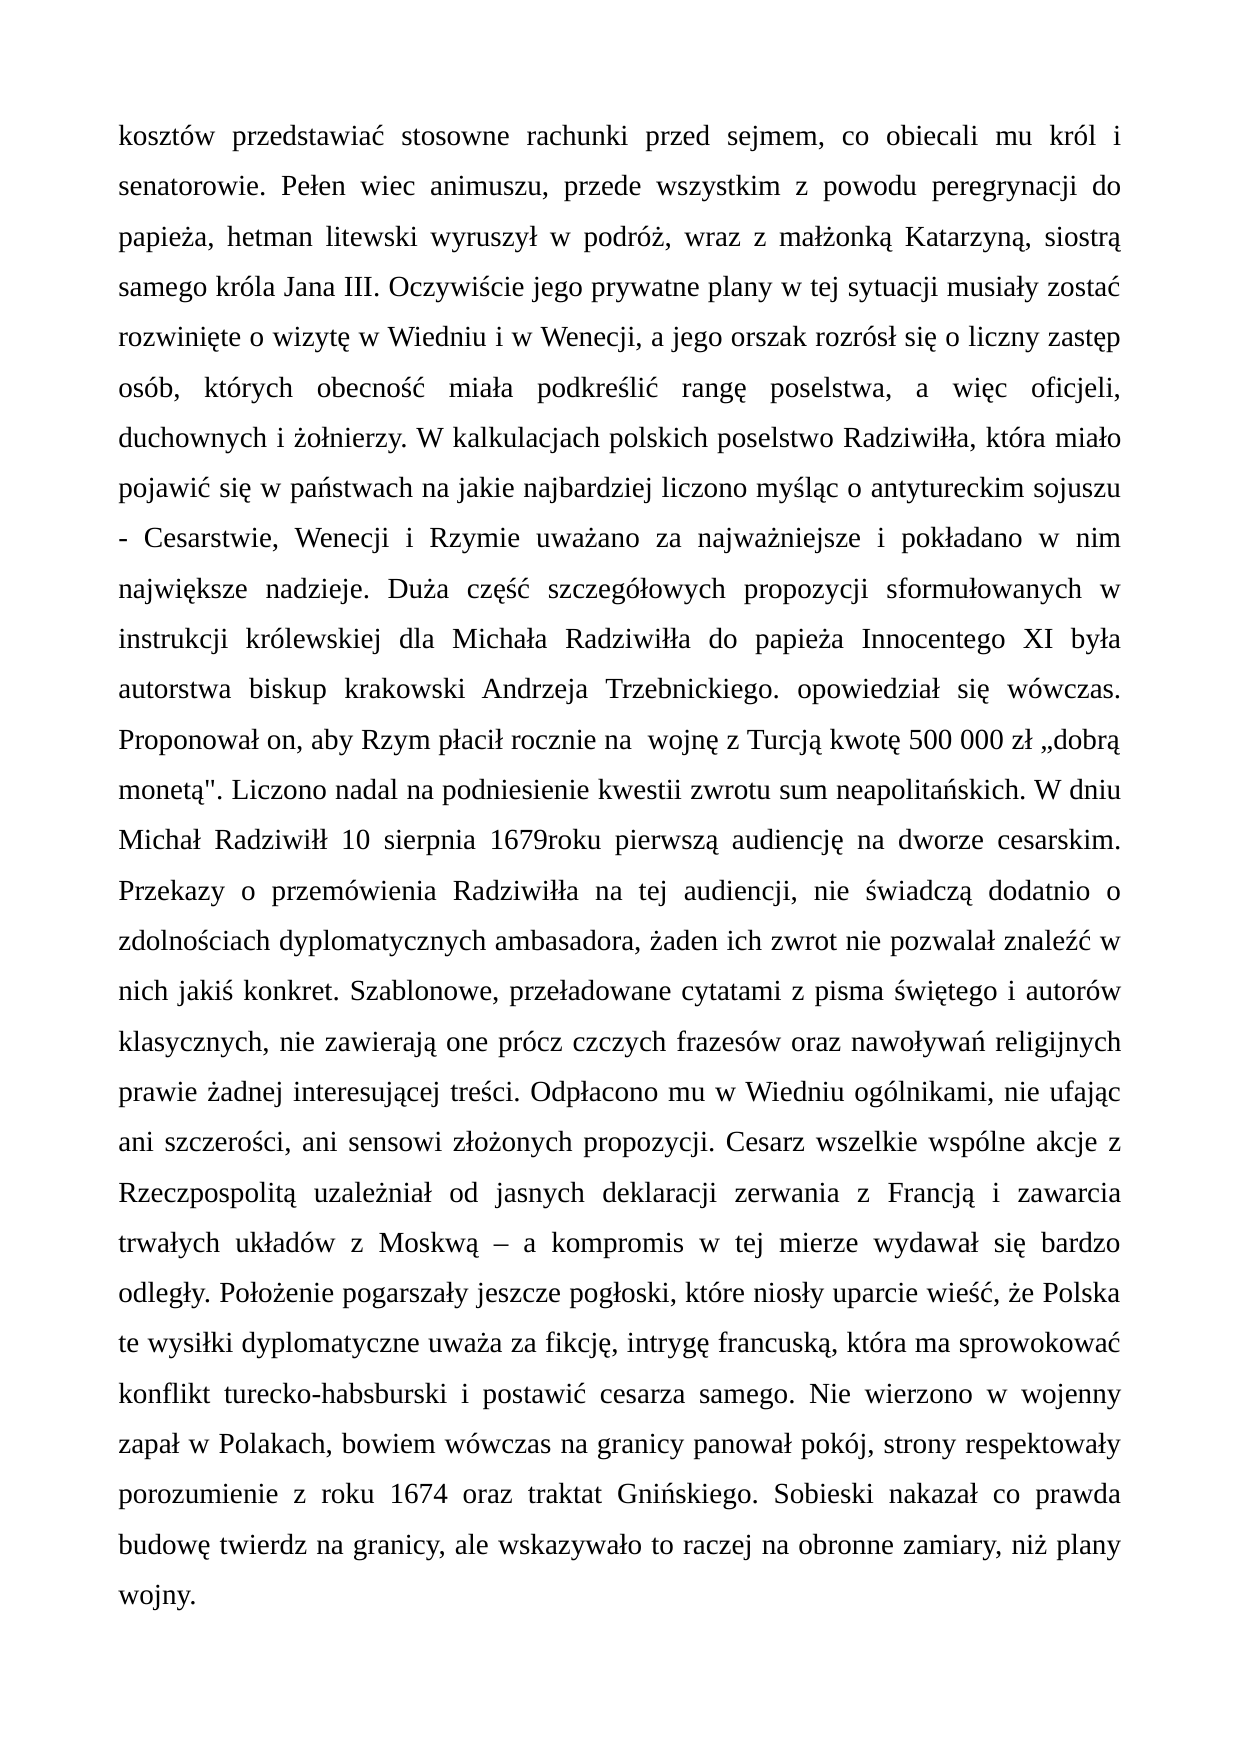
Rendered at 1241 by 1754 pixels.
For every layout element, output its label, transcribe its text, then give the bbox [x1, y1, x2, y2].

text kosztów przedstawiać stosowne rachunki przed sejmem, co obiecali mu król i senatorowie. Pełen wiec animuszu, przede wszystkim z powodu peregrynacji do papieża, hetman litewski wyruszył w podróż, wraz z małżonką Katarzyną, siostrą samego króla Jana III. Oczywiście jego prywatne plany w tej sytuacji musiały zostać rozwinięte o wizytę w Wiedniu i w Wenecji, a jego orszak rozrósł się o liczny zastęp osób, których obecność miała podkreślić rangę poselstwa, a więc oficjeli, duchownych i żołnierzy. W kalkulacjach polskich poselstwo Radziwiłła, która miało pojawić się w państwach na jakie najbardziej liczono myśląc o antytureckim sojuszu - Cesarstwie, Wenecji i Rzymie uważano za najważniejsze i pokładano w nim największe nadzieje. Duża część szczegółowych propozycji sformułowanych w instrukcji królewskiej dla Michała Radziwiłła do papieża Innocentego XI była autorstwa biskup krakowski Andrzeja Trzebnickiego. opowiedział się wówczas. Proponował on, aby Rzym płacił rocznie na wojnę z Turcją kwotę 500 000 zł „dobrą monetą". Liczono nadal na podniesienie kwestii zwrotu sum neapolitańskich. W dniu Michał Radziwiłł 10 sierpnia 1679roku pierwszą audiencję na dworze cesarskim. Przekazy o przemówienia Radziwiłła na tej audiencji, nie świadczą dodatnio o zdolnościach dyplomatycznych ambasadora, żaden ich zwrot nie pozwalał znaleźć w nich jakiś konkret. Szablonowe, przeładowane cytatami z pisma świętego i autorów klasycznych, nie zawierają one prócz czczych frazesów oraz nawoływań religijnych prawie żadnej interesującej treści. Odpłacono mu w Wiedniu ogólnikami, nie ufając ani szczerości, ani sensowi złożonych propozycji. Cesarz wszelkie wspólne akcje z Rzeczpospolitą uzależniał od jasnych deklaracji zerwania z Francją i zawarcia trwałych układów z Moskwą – a kompromis w tej mierze wydawał się bardzo odległy. Położenie pogarszały jeszcze pogłoski, które niosły uparcie wieść, że Polska te wysiłki dyplomatyczne uważa za fikcję, intrygę francuską, która ma sprowokować konflikt turecko-habsburski i postawić cesarza samego. Nie wierzono w wojenny zapał w Polakach, bowiem wówczas na granicy panował pokój, strony respektowały porozumienie z roku 1674 oraz traktat Gnińskiego. Sobieski nakazał co prawda budowę twierdz na granicy, ale wskazywało to raczej na obronne zamiary, niż plany wojny. [118, 118, 1122, 1611]
